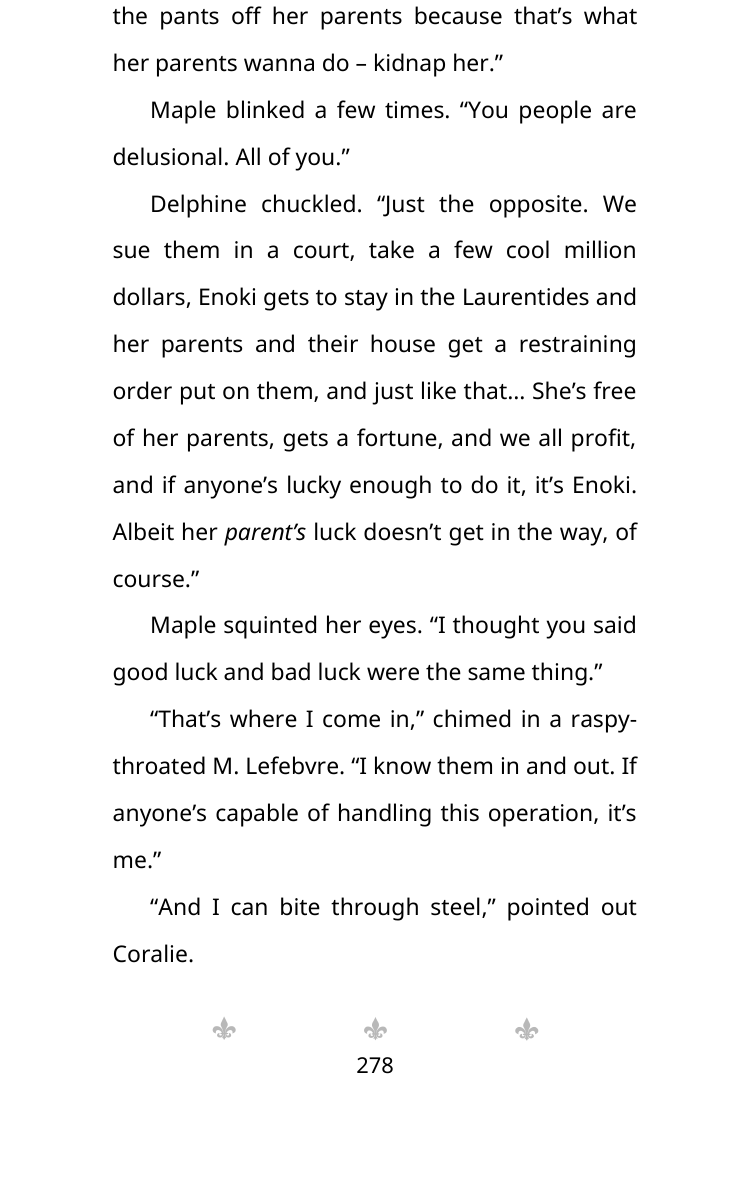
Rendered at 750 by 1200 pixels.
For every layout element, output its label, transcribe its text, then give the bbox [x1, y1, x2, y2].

text the pants off her parents because that’s what her parents wanna do – kidnap her.” [112, 0, 637, 78]
text “And I can bite through steel,” pointed out Coralie. [112, 891, 637, 969]
text “That’s where I come in,” chimed in a raspy-throated M. Lefebvre. “I know them in and out. If anyone’s capable of handling this operation, it’s me.” [112, 703, 637, 875]
text Maple blinked a few times. “You people are delusional. All of you.” [112, 94, 637, 172]
text Delphine chuckled. “Just the opposite. We sue them in a court, take a few cool million dollars, Enoki gets to stay in the Laurentides and her parents and their house get a restraining order put on them, and just like that… She’s free of her parents, gets a fortune, and we all profit, and if anyone’s lucky enough to do it, it’s Enoki. Albeit her parent’s luck doesn’t get in the way, of course.” [112, 187, 637, 594]
text Maple squinted her eyes. “I thought you said good luck and bad luck were the same thing.” [112, 609, 637, 687]
